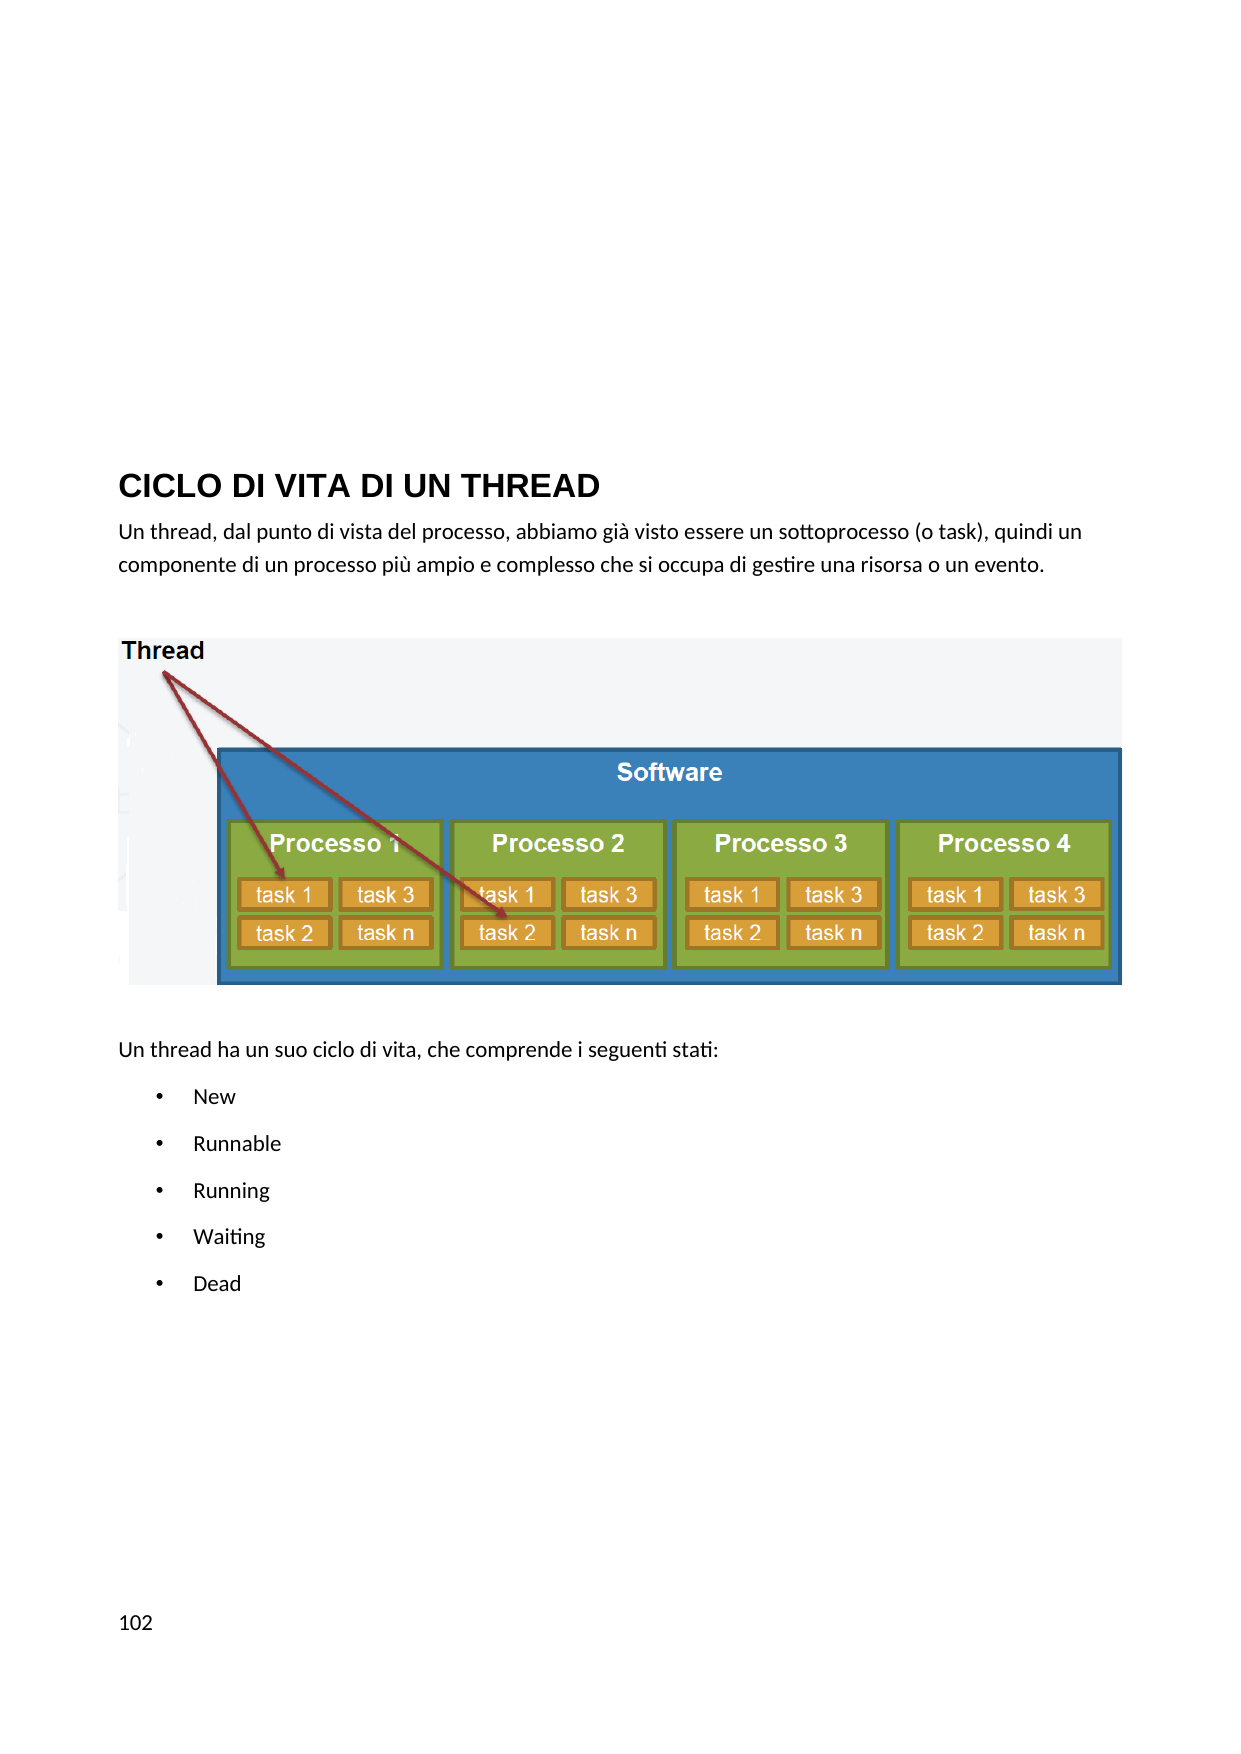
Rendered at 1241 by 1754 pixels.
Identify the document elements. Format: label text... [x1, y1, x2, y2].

list Waiting [156, 1222, 1122, 1251]
list Runnable [156, 1129, 1122, 1157]
text Un thread ha un suo ciclo di vita, che comprende i seguenti stati: [118, 1035, 1122, 1063]
list Running [156, 1176, 1122, 1204]
subtitle CICLO DI VITA DI UN THREAD [118, 466, 1122, 505]
list Dead [156, 1269, 1122, 1297]
picture [118, 638, 1123, 985]
list New [156, 1082, 1122, 1110]
text Un thread, dal punto di vista del processo, abbiamo già visto essere un sottoprocesso (o task), quindi un componente di un processo più ampio e complesso che si occupa di gestire una risorsa o un evento. [118, 517, 1122, 578]
